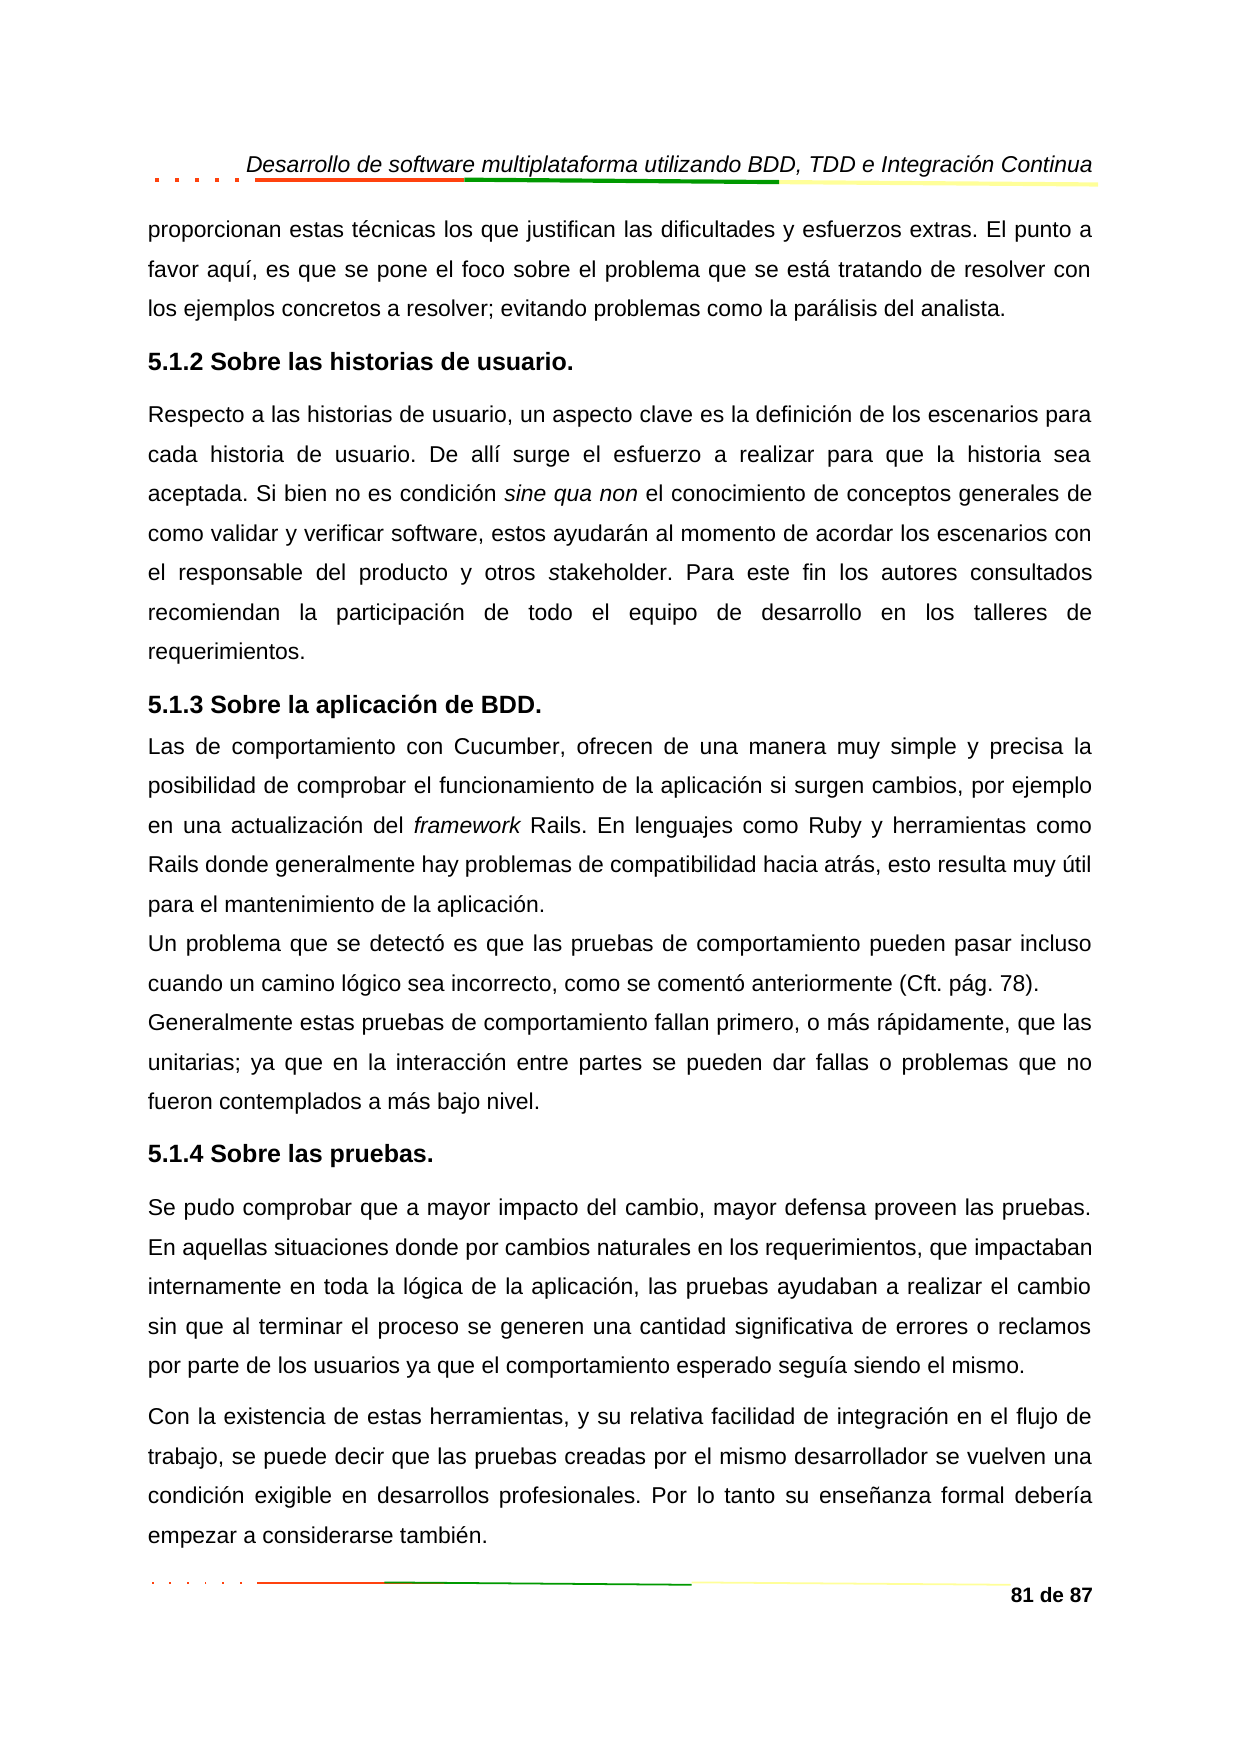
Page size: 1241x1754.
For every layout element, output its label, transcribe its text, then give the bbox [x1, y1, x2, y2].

text 5.1.2 Sobre las historias de usuario. [148, 347, 1093, 375]
text proporcionan estas técnicas los que justifican las dificultades y esfuerzos extras. El punto a favor aquí, es que se pone el foco sobre el problema que se está tratando de resolver con los ejemplos concretos a resolver; evitando problemas como la parálisis del analista. [148, 216, 1093, 322]
text Las de comportamiento con Cucumber, ofrecen de una manera muy simple y precisa la posibilidad de comprobar el funcionamiento de la aplicación si surgen cambios, por ejemplo en una actualización del framework Rails. En lenguajes como Ruby y herramientas como Rails donde generalmente hay problemas de compatibilidad hacia atrás, esto resulta muy útil para el mantenimiento de la aplicación. [148, 733, 1093, 917]
text Generalmente estas pruebas de comportamiento fallan primero, o más rápidamente, que las unitarias; ya que en la interacción entre partes se pueden dar fallas o problemas que no fueron contemplados a más bajo nivel. [148, 1009, 1093, 1114]
text Un problema que se detectó es que las pruebas de comportamiento pueden pasar incluso cuando un camino lógico sea incorrecto, como se comentó anteriormente (Cft. pág. 78). [148, 930, 1093, 996]
text 5.1.4 Sobre las pruebas. [148, 1139, 1093, 1168]
list Respecto a las historias de usuario, un aspecto clave es la definición de los escenarios para cada historia de usuario. De allí surge el esfuerzo a realizar para que la historia sea aceptada. Si bien no es condición sine qua non el conocimiento de conceptos generales de como validar y verificar software, estos ayudarán al momento de acordar los escenarios con el responsable del producto y otros stakeholder. Para este fin los autores consultados recomiendan la participación de todo el equipo de desarrollo en los talleres de requerimientos. [148, 401, 1093, 665]
list Se pudo comprobar que a mayor impacto del cambio, mayor defensa proveen las pruebas. En aquellas situaciones donde por cambios naturales en los requerimientos, que impactaban internamente en toda la lógica de la aplicación, las pruebas ayudaban a realizar el cambio sin que al terminar el proceso se generen una cantidad significativa de errores o reclamos por parte de los usuarios ya que el comportamiento esperado seguía siendo el mismo. [148, 1194, 1093, 1378]
text 5.1.3 Sobre la aplicación de BDD. [148, 689, 1093, 718]
list Con la existencia de estas herramientas, y su relativa facilidad de integración en el flujo de trabajo, se puede decir que las pruebas creadas por el mismo desarrollador se vuelven una condición exigible en desarrollos profesionales. Por lo tanto su enseñanza formal debería empezar a considerarse también. [148, 1403, 1093, 1548]
